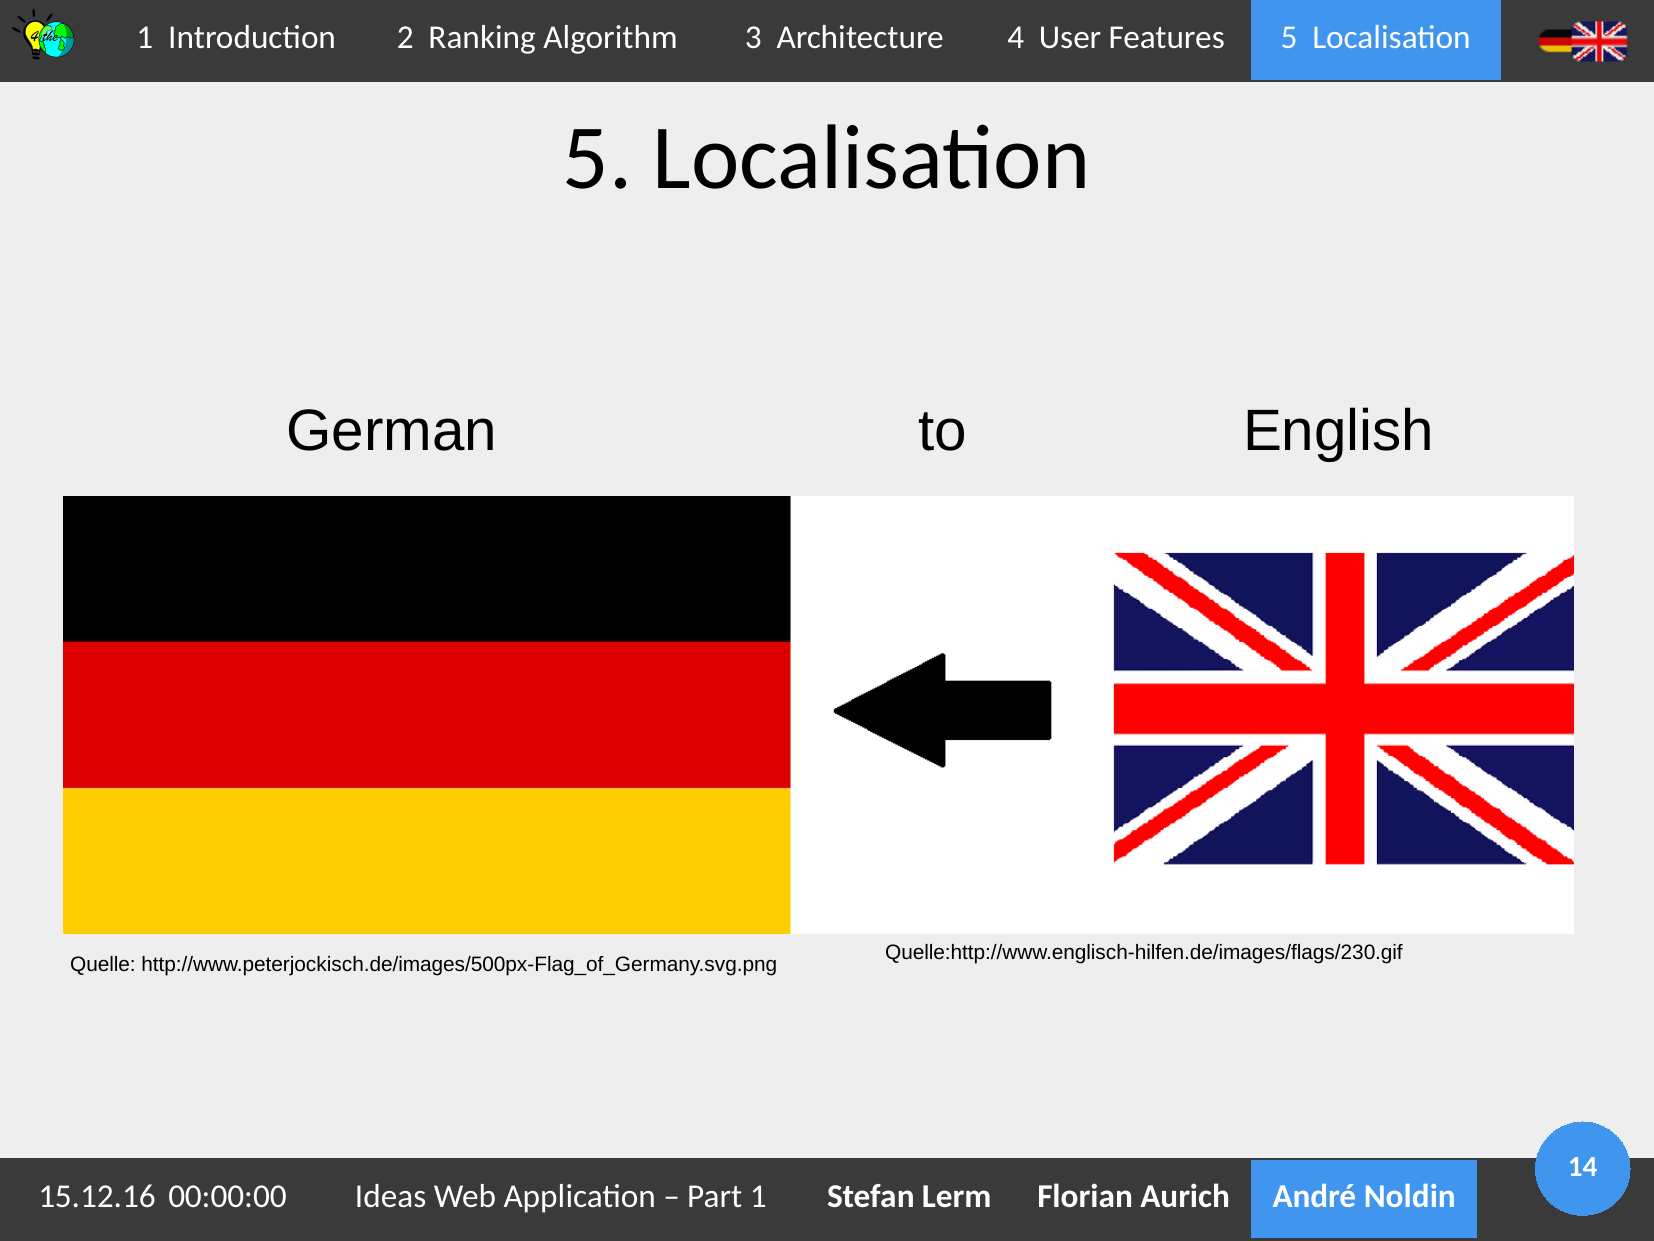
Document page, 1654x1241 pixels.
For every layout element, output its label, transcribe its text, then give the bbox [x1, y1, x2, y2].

title 5. Localisation [82, 82, 1571, 249]
picture [63, 496, 1574, 934]
text_box 5 Localisation [1251, 0, 1501, 80]
text_box André Noldin [1251, 1160, 1477, 1238]
text_box Florian Aurich [1015, 1160, 1251, 1238]
text_box Quelle: http://www.peterjockisch.de/images/500px-Flag_of_Germany.svg.png [55, 944, 875, 1053]
text_box 1 Introduction [106, 0, 366, 80]
text_box German to English [271, 389, 1583, 535]
text_box Stefan Lerm [804, 1160, 1015, 1238]
picture [2, 0, 83, 80]
text_box Quelle:http://www.englisch-hilfen.de/images/flags/230.gif [870, 933, 1583, 995]
text_box 3 Architecture [708, 0, 980, 80]
picture [1536, 18, 1629, 64]
text_box 2 Ranking Algorithm [366, 0, 708, 80]
text_box Quelle: http://www.peterjockisch.de/images/ 500px-Flag_of_Germany.svg.png [118, 934, 615, 944]
text_box 4 User Features [980, 0, 1251, 80]
text_box Ideas Web Application – Part 1 [318, 1160, 804, 1238]
